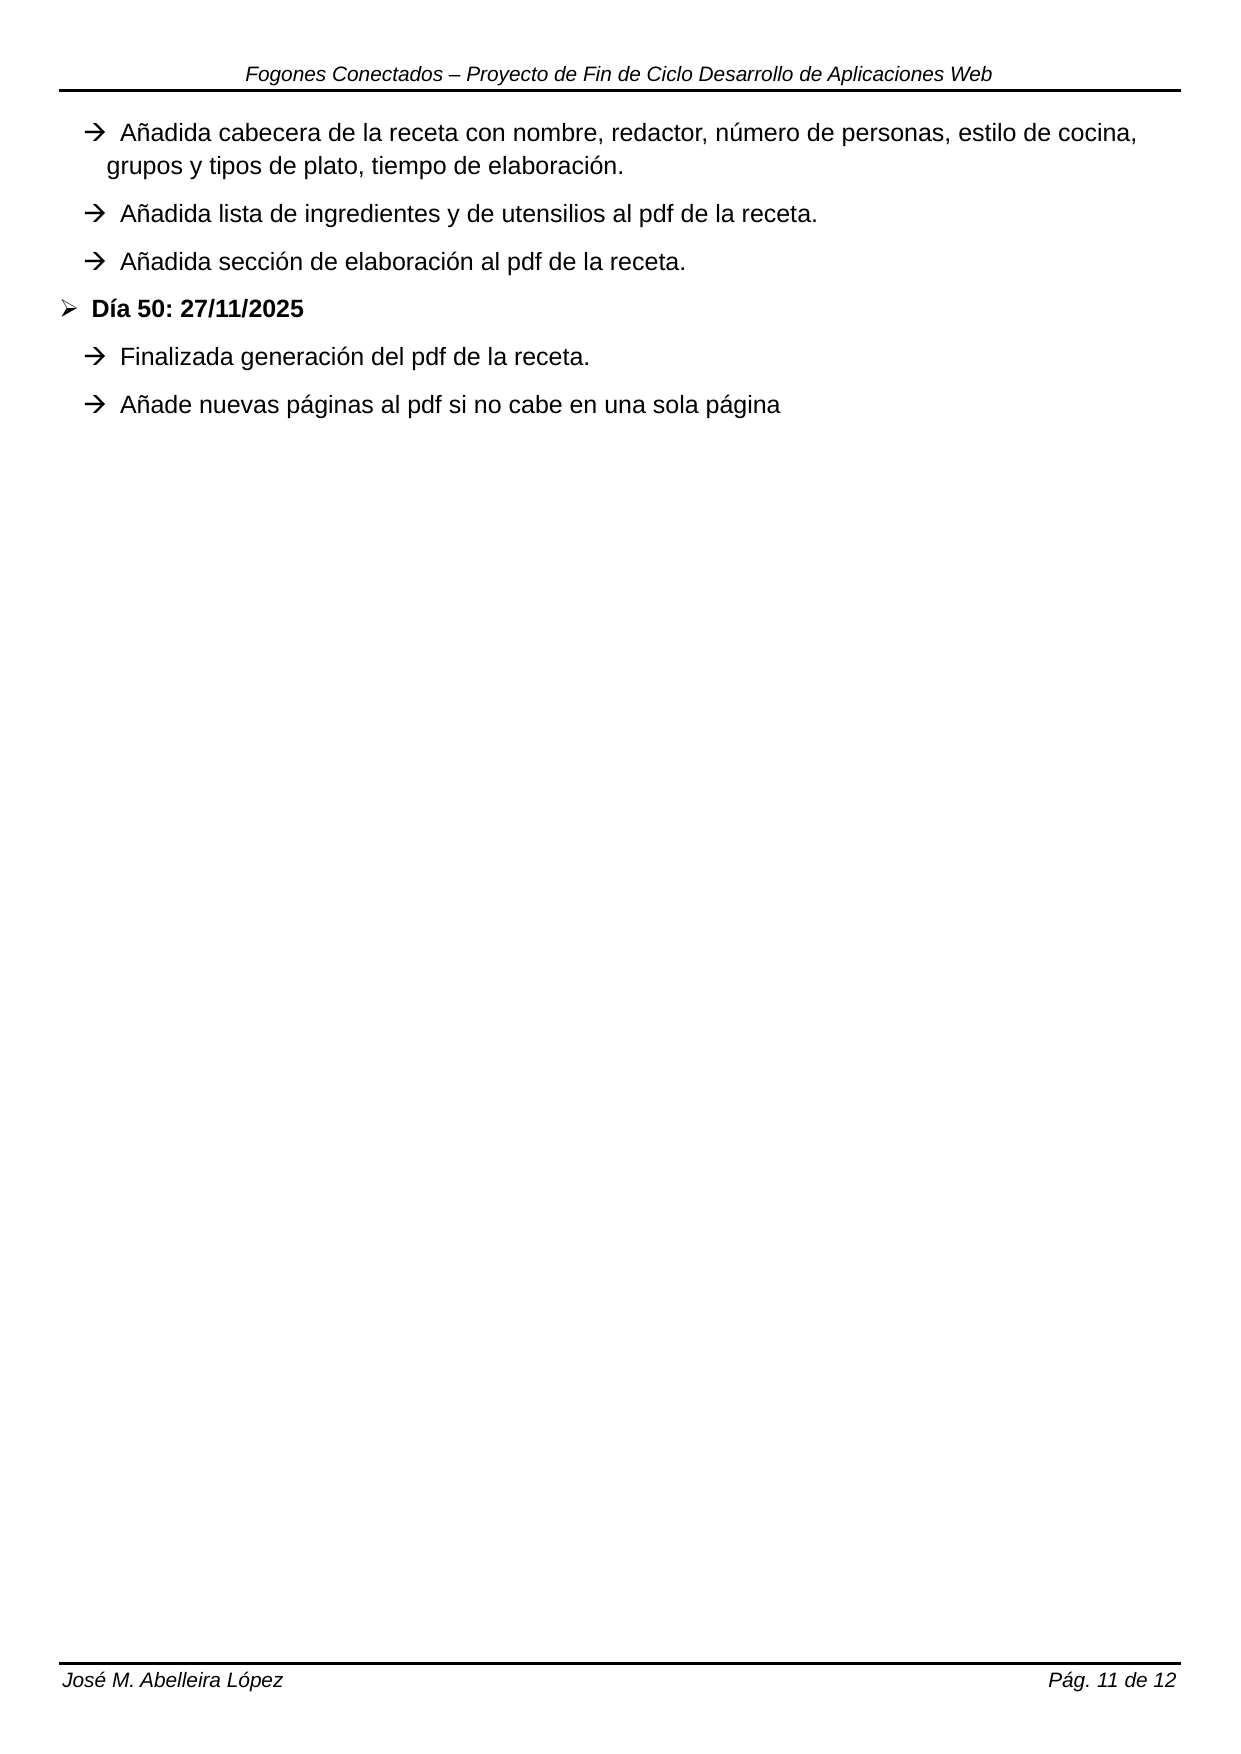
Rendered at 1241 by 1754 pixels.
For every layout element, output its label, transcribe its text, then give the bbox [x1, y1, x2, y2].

list Finalizada generación del pdf de la receta. [83, 342, 1181, 371]
list Añadida lista de ingredientes y de utensilios al pdf de la receta. [83, 199, 1181, 228]
list Añadida cabecera de la receta con nombre, redactor, número de personas, estilo de cocina, grupos y tipos de plato, tiempo de elaboración. [83, 118, 1181, 180]
list Añade nuevas páginas al pdf si no cabe en una sola página [83, 389, 1181, 418]
list Día 50: 27/11/2025 [59, 294, 1181, 323]
list Añadida sección de elaboración al pdf de la receta. [83, 246, 1181, 275]
